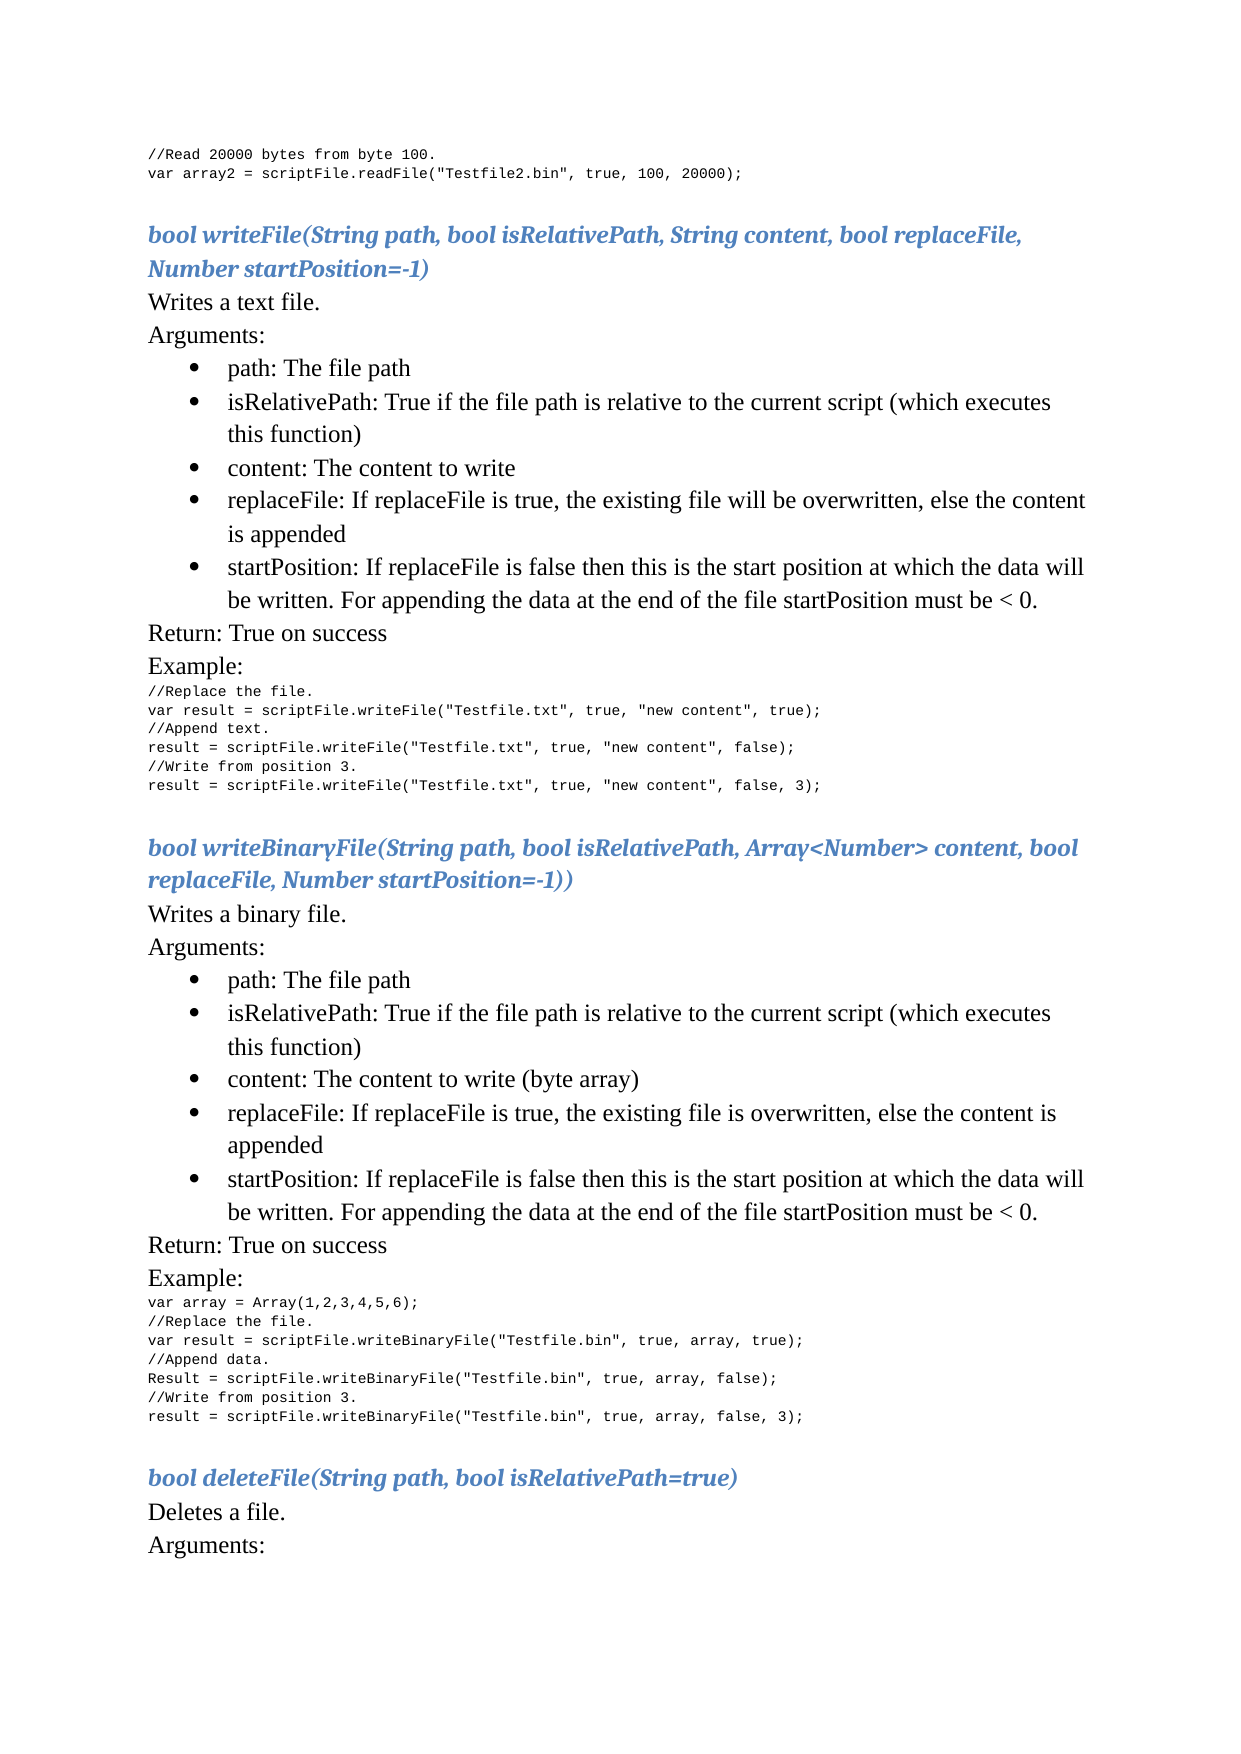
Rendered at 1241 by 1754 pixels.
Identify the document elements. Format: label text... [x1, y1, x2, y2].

text //Replace the file. [148, 1315, 1093, 1331]
text //Append data. [148, 1353, 1093, 1369]
text //Write from position 3. [148, 1391, 1093, 1407]
list startPosition: If replaceFile is false then this is the start position at which the data will be written. For appending the data at the end of the file startPosition must be < 0. [190, 1164, 1093, 1225]
text Arguments: [148, 321, 1093, 349]
list content: The content to write (byte array) [190, 1064, 1093, 1093]
subtitle bool writeBinaryFile(String path, bool isRelativePath, Array<Number> content, bool replaceFile, Number startPosition=-1)) [148, 833, 1093, 895]
text Return: True on success [148, 618, 1093, 646]
text var array = Array(1,2,3,4,5,6); [148, 1296, 1093, 1312]
text var result = scriptFile.writeBinaryFile("Testfile.bin", true, array, true); [148, 1334, 1093, 1350]
text //Read 20000 bytes from byte 100. [148, 148, 1093, 164]
list isRelativePath: True if the file path is relative to the current script (which executes this function) [190, 387, 1093, 448]
text var array2 = scriptFile.readFile("Testfile2.bin", true, 100, 20000); [148, 167, 1093, 183]
text Example: [148, 1263, 1093, 1291]
text Writes a text file. [148, 287, 1093, 316]
list replaceFile: If replaceFile is true, the existing file is overwritten, else the content is appended [190, 1098, 1093, 1159]
text Writes a binary file. [148, 899, 1093, 928]
list isRelativePath: True if the file path is relative to the current script (which executes this function) [190, 998, 1093, 1060]
text result = scriptFile.writeBinaryFile("Testfile.bin", true, array, false, 3); [148, 1409, 1093, 1426]
subtitle bool deleteFile(String path, bool isRelativePath=true) [148, 1464, 1093, 1493]
list replaceFile: If replaceFile is true, the existing file will be overwritten, else the content is appended [190, 486, 1093, 547]
list startPosition: If replaceFile is false then this is the start position at which the data will be written. For appending the data at the end of the file startPosition must be < 0. [190, 552, 1093, 613]
text Example: [148, 651, 1093, 679]
text //Write from position 3. [148, 759, 1093, 776]
text Deletes a file. [148, 1497, 1093, 1526]
text //Replace the file. [148, 684, 1093, 700]
text result = scriptFile.writeFile("Testfile.txt", true, "new content", false, 3); [148, 778, 1093, 795]
list path: The file path [190, 966, 1093, 994]
list content: The content to write [190, 453, 1093, 481]
subtitle bool writeFile(String path, bool isRelativePath, String content, bool replaceFile, Number startPosition=-1) [148, 221, 1093, 283]
text Result = scriptFile.writeBinaryFile("Testfile.bin", true, array, false); [148, 1372, 1093, 1388]
text Arguments: [148, 1530, 1093, 1559]
text Arguments: [148, 932, 1093, 961]
text //Append text. [148, 722, 1093, 738]
text result = scriptFile.writeFile("Testfile.txt", true, "new content", false); [148, 741, 1093, 757]
list path: The file path [190, 353, 1093, 382]
text var result = scriptFile.writeFile("Testfile.txt", true, "new content", true); [148, 703, 1093, 719]
text Return: True on success [148, 1230, 1093, 1258]
